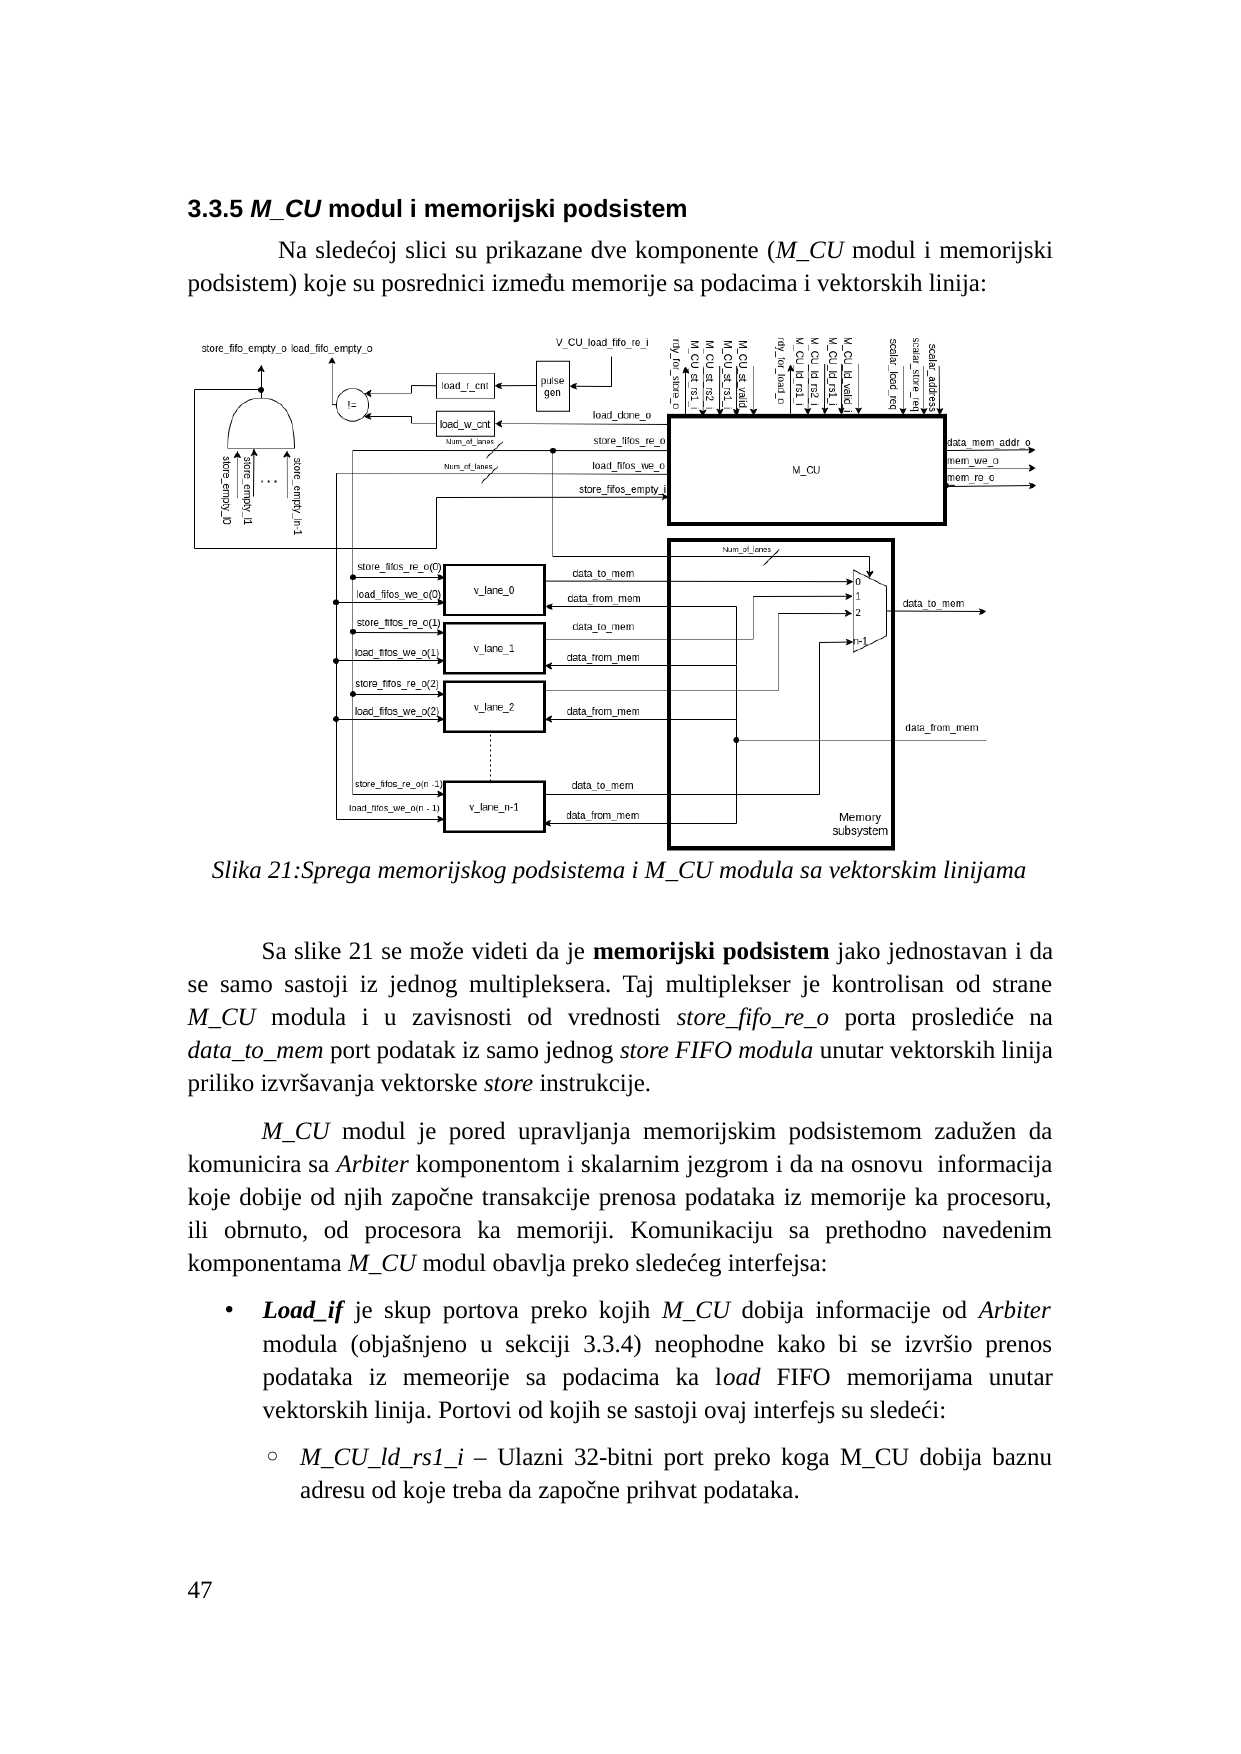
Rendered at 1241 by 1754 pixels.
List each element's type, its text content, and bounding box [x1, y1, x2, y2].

text Sa slike 21 se može videti da je memorijski podsistem jako jednostavan i da se samo sastoji iz jednog multipleksera. Taj multiplekser je kontrolisan od strane M_CU modula i u zavisnosti od vrednosti store_fifo_re_o porta proslediće na data_to_mem port podatak iz samo jednog store FIFO modula unutar vektorskih linija priliko izvršavanja vektorske store instrukcije. [187, 936, 1053, 1097]
text M_CU modul je pored upravljanja memorijskim podsistemom zadužen da komunicira sa Arbiter komponentom i skalarnim jezgrom i da na osnovu informacija koje dobije od njih započne transakcije prenosa podataka iz memorije ka procesoru, ili obrnuto, od procesora ka memoriji. Komunikaciju sa prethodno navedenim komponentama M_CU modul obavlja preko sledećeg interfejsa: [187, 1116, 1053, 1277]
list M_CU_ld_rs1_i – Ulazni 32-bitni port preko koga M_CU dobija baznu adresu od koje treba da započne prihvat podataka. [262, 1442, 1053, 1504]
subtitle 3.3.5 M_CU modul i memorijski podsistem [187, 194, 1053, 223]
text Na sledećoj slici su prikazane dve komponente (M_CU modul i memorijski podsistem) koje su posrednici između memorije sa podacima i vektorskih linija: [187, 235, 1053, 297]
list Load_if je skup portova preko kojih M_CU dobija informacije od Arbiter modula (objašnjeno u sekciji 3.3.4) neophodne kako bi se izvršio prenos podataka iz memeorije sa podacima ka load FIFO memorijama unutar vektorskih linija. Portovi od kojih se sastoji ovaj interfejs su sledeći: [225, 1296, 1053, 1423]
picture [187, 328, 1053, 851]
text Slika 21:Sprega memorijskog podsistema i M_CU modula sa vektorskim linijama [187, 851, 1053, 884]
